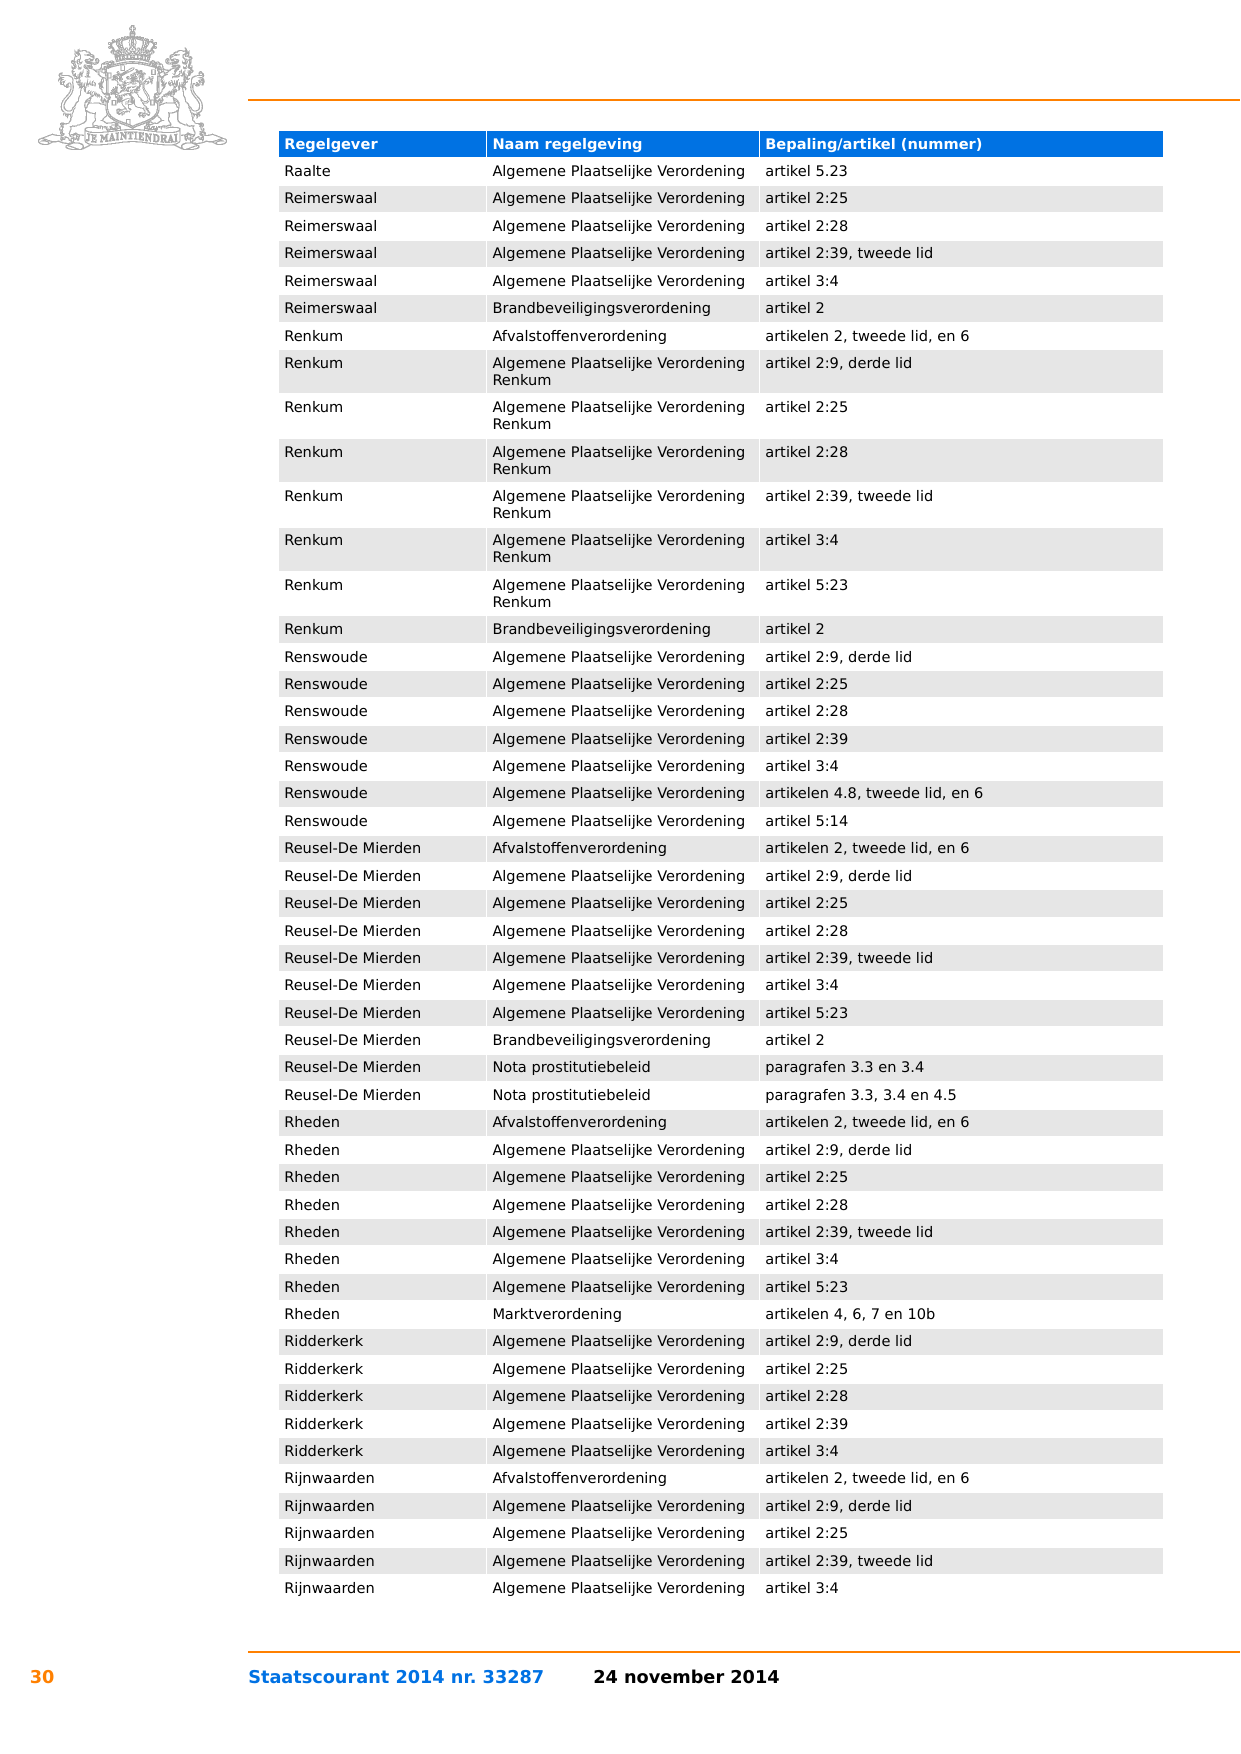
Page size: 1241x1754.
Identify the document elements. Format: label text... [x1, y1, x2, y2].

table_cell artikel 2:39 [760, 726, 1163, 752]
table_header Regelgever [279, 131, 486, 157]
table_cell artikel 2 [760, 1027, 1163, 1054]
table_cell artikel 2:28 [760, 1384, 1163, 1410]
table_cell Rheden [279, 1246, 486, 1273]
table_cell artikelen 2, tweede lid, en 6 [760, 323, 1163, 349]
table_cell artikel 3:4 [760, 268, 1163, 294]
table_cell Algemene Plaatselijke Verordening [487, 753, 759, 780]
table_cell Algemene Plaatselijke Verordening Renkum [487, 395, 759, 438]
table_cell Reimerswaal [279, 268, 486, 294]
table_cell Brandbeveiligingsverordening [487, 616, 759, 643]
table_cell Renkum [279, 350, 486, 393]
table_cell Raalte [279, 158, 486, 185]
table_cell Rheden [279, 1137, 486, 1163]
table_cell Ridderkerk [279, 1356, 486, 1382]
table_cell artikel 5.23 [760, 158, 1163, 185]
table_cell Rheden [279, 1110, 486, 1136]
table_cell Reusel-De Mierden [279, 945, 486, 971]
table_cell Algemene Plaatselijke Verordening [487, 213, 759, 239]
table_cell artikel 3:4 [760, 753, 1163, 780]
table_cell Rheden [279, 1301, 486, 1328]
table_cell Renswoude [279, 644, 486, 670]
table_cell Renswoude [279, 781, 486, 807]
table_header Naam regelgeving [487, 131, 759, 157]
table_cell artikelen 4.8, tweede lid, en 6 [760, 781, 1163, 807]
table_cell Algemene Plaatselijke Verordening [487, 1411, 759, 1437]
table_cell artikel 5:14 [760, 808, 1163, 834]
table_cell artikelen 2, tweede lid, en 6 [760, 1466, 1163, 1492]
table_cell Algemene Plaatselijke Verordening [487, 1137, 759, 1163]
table_cell Renkum [279, 395, 486, 438]
table_cell Brandbeveiligingsverordening [487, 295, 759, 322]
table_cell artikel 2:9, derde lid [760, 863, 1163, 889]
table_cell Algemene Plaatselijke Verordening Renkum [487, 572, 759, 615]
table_header Bepaling/artikel (nummer) [760, 131, 1163, 157]
table_cell Renswoude [279, 726, 486, 752]
table_cell Algemene Plaatselijke Verordening [487, 1575, 759, 1602]
table_cell artikelen 4, 6, 7 en 10b [760, 1301, 1163, 1328]
table_cell artikel 2:28 [760, 918, 1163, 944]
table_cell Algemene Plaatselijke Verordening [487, 699, 759, 725]
table_cell Rijnwaarden [279, 1575, 486, 1602]
table_cell Reusel-De Mierden [279, 863, 486, 889]
table_cell Algemene Plaatselijke Verordening [487, 1520, 759, 1547]
table_cell Afvalstoffenverordening [487, 323, 759, 349]
table_cell artikel 2:28 [760, 213, 1163, 239]
table_cell artikel 2:9, derde lid [760, 1137, 1163, 1163]
table_cell artikel 2 [760, 616, 1163, 643]
table_cell Renkum [279, 483, 486, 527]
table_cell artikel 2:39, tweede lid [760, 1219, 1163, 1245]
table_cell Reusel-De Mierden [279, 1000, 486, 1026]
table_cell Nota prostitutiebeleid [487, 1055, 759, 1081]
table_cell Renkum [279, 528, 486, 571]
table_cell artikel 2:9, derde lid [760, 350, 1163, 393]
table_cell Algemene Plaatselijke Verordening [487, 1000, 759, 1026]
table_cell Algemene Plaatselijke Verordening [487, 918, 759, 944]
table_cell Rijnwaarden [279, 1493, 486, 1519]
table_cell Afvalstoffenverordening [487, 1110, 759, 1136]
table_cell Algemene Plaatselijke Verordening Renkum [487, 483, 759, 527]
table_cell Nota prostitutiebeleid [487, 1082, 759, 1108]
table_cell Algemene Plaatselijke Verordening [487, 241, 759, 267]
table_cell Ridderkerk [279, 1411, 486, 1437]
table_cell Algemene Plaatselijke Verordening [487, 726, 759, 752]
table_cell Algemene Plaatselijke Verordening [487, 1384, 759, 1410]
table_cell Reimerswaal [279, 241, 486, 267]
table_cell Reusel-De Mierden [279, 836, 486, 862]
table_cell Algemene Plaatselijke Verordening [487, 1329, 759, 1355]
table_cell Algemene Plaatselijke Verordening [487, 1548, 759, 1574]
table_cell Algemene Plaatselijke Verordening [487, 1192, 759, 1218]
table_cell Renkum [279, 616, 486, 643]
table_cell Algemene Plaatselijke Verordening [487, 1438, 759, 1464]
table_cell artikel 2:39, tweede lid [760, 1548, 1163, 1574]
table_cell Algemene Plaatselijke Verordening [487, 945, 759, 971]
table_cell artikel 2:39, tweede lid [760, 241, 1163, 267]
table_cell Algemene Plaatselijke Verordening [487, 1274, 759, 1300]
table_cell Renkum [279, 439, 486, 482]
table_cell Reusel-De Mierden [279, 1082, 486, 1108]
table_cell artikel 2:9, derde lid [760, 644, 1163, 670]
table_cell artikel 2:25 [760, 1356, 1163, 1382]
table_cell artikel 3:4 [760, 1575, 1163, 1602]
table_cell artikel 2:9, derde lid [760, 1329, 1163, 1355]
table_cell Rheden [279, 1192, 486, 1218]
table_cell Rijnwaarden [279, 1466, 486, 1492]
table_cell artikel 3:4 [760, 973, 1163, 999]
table_cell Algemene Plaatselijke Verordening [487, 808, 759, 834]
table_cell Algemene Plaatselijke Verordening [487, 186, 759, 212]
table_cell artikel 2:39, tweede lid [760, 483, 1163, 527]
table_cell Algemene Plaatselijke Verordening [487, 1246, 759, 1273]
table_cell Reusel-De Mierden [279, 973, 486, 999]
table_cell Rijnwaarden [279, 1520, 486, 1547]
table_cell Algemene Plaatselijke Verordening [487, 644, 759, 670]
table_cell Reusel-De Mierden [279, 1055, 486, 1081]
table_cell artikel 2:25 [760, 1164, 1163, 1191]
table_cell artikel 2 [760, 295, 1163, 322]
table_cell Afvalstoffenverordening [487, 836, 759, 862]
table_cell Reimerswaal [279, 213, 486, 239]
table_cell Afvalstoffenverordening [487, 1466, 759, 1492]
table_cell Brandbeveiligingsverordening [487, 1027, 759, 1054]
table_cell Reimerswaal [279, 186, 486, 212]
table_cell Marktverordening [487, 1301, 759, 1328]
table_cell Algemene Plaatselijke Verordening [487, 268, 759, 294]
table_cell artikel 3:4 [760, 528, 1163, 571]
table_cell Ridderkerk [279, 1438, 486, 1464]
table_cell Renkum [279, 323, 486, 349]
table_cell Algemene Plaatselijke Verordening [487, 890, 759, 917]
table_cell Reusel-De Mierden [279, 1027, 486, 1054]
table_cell Algemene Plaatselijke Verordening [487, 1164, 759, 1191]
table_cell Algemene Plaatselijke Verordening [487, 863, 759, 889]
table_cell artikelen 2, tweede lid, en 6 [760, 836, 1163, 862]
table_cell Ridderkerk [279, 1329, 486, 1355]
table_cell Algemene Plaatselijke Verordening [487, 1493, 759, 1519]
table_cell Algemene Plaatselijke Verordening [487, 1356, 759, 1382]
table_cell artikel 2:39, tweede lid [760, 945, 1163, 971]
table_cell artikel 5:23 [760, 572, 1163, 615]
table_cell artikel 2:39 [760, 1411, 1163, 1437]
table_cell artikel 2:25 [760, 671, 1163, 697]
table_cell Algemene Plaatselijke Verordening [487, 973, 759, 999]
table_cell Renkum [279, 572, 486, 615]
table_cell Reusel-De Mierden [279, 890, 486, 917]
table_cell Rheden [279, 1164, 486, 1191]
table_cell Algemene Plaatselijke Verordening Renkum [487, 528, 759, 571]
table_cell artikel 2:28 [760, 699, 1163, 725]
table_cell artikel 3:4 [760, 1438, 1163, 1464]
table_cell Algemene Plaatselijke Verordening [487, 671, 759, 697]
table_cell artikel 5:23 [760, 1000, 1163, 1026]
table_cell Rijnwaarden [279, 1548, 486, 1574]
table_cell artikel 2:25 [760, 186, 1163, 212]
table_cell artikel 2:25 [760, 395, 1163, 438]
table_cell Renswoude [279, 808, 486, 834]
table_cell Algemene Plaatselijke Verordening [487, 158, 759, 185]
table_cell paragrafen 3.3, 3.4 en 4.5 [760, 1082, 1163, 1108]
table_cell Algemene Plaatselijke Verordening [487, 1219, 759, 1245]
table_cell artikel 2:28 [760, 1192, 1163, 1218]
table_cell Reusel-De Mierden [279, 918, 486, 944]
table_cell Renswoude [279, 699, 486, 725]
table_cell Rheden [279, 1219, 486, 1245]
table_cell Rheden [279, 1274, 486, 1300]
table_cell artikel 5:23 [760, 1274, 1163, 1300]
picture [38, 25, 227, 150]
table_cell artikel 2:28 [760, 439, 1163, 482]
table_cell artikel 2:9, derde lid [760, 1493, 1163, 1519]
table_cell Algemene Plaatselijke Verordening Renkum [487, 350, 759, 393]
table_cell artikel 2:25 [760, 890, 1163, 917]
table_cell artikelen 2, tweede lid, en 6 [760, 1110, 1163, 1136]
table_cell Reimerswaal [279, 295, 486, 322]
table_cell artikel 2:25 [760, 1520, 1163, 1547]
table_cell Ridderkerk [279, 1384, 486, 1410]
table_cell artikel 3:4 [760, 1246, 1163, 1273]
table_cell Renswoude [279, 753, 486, 780]
table_cell paragrafen 3.3 en 3.4 [760, 1055, 1163, 1081]
table_cell Renswoude [279, 671, 486, 697]
table_cell Algemene Plaatselijke Verordening [487, 781, 759, 807]
table_cell Algemene Plaatselijke Verordening Renkum [487, 439, 759, 482]
